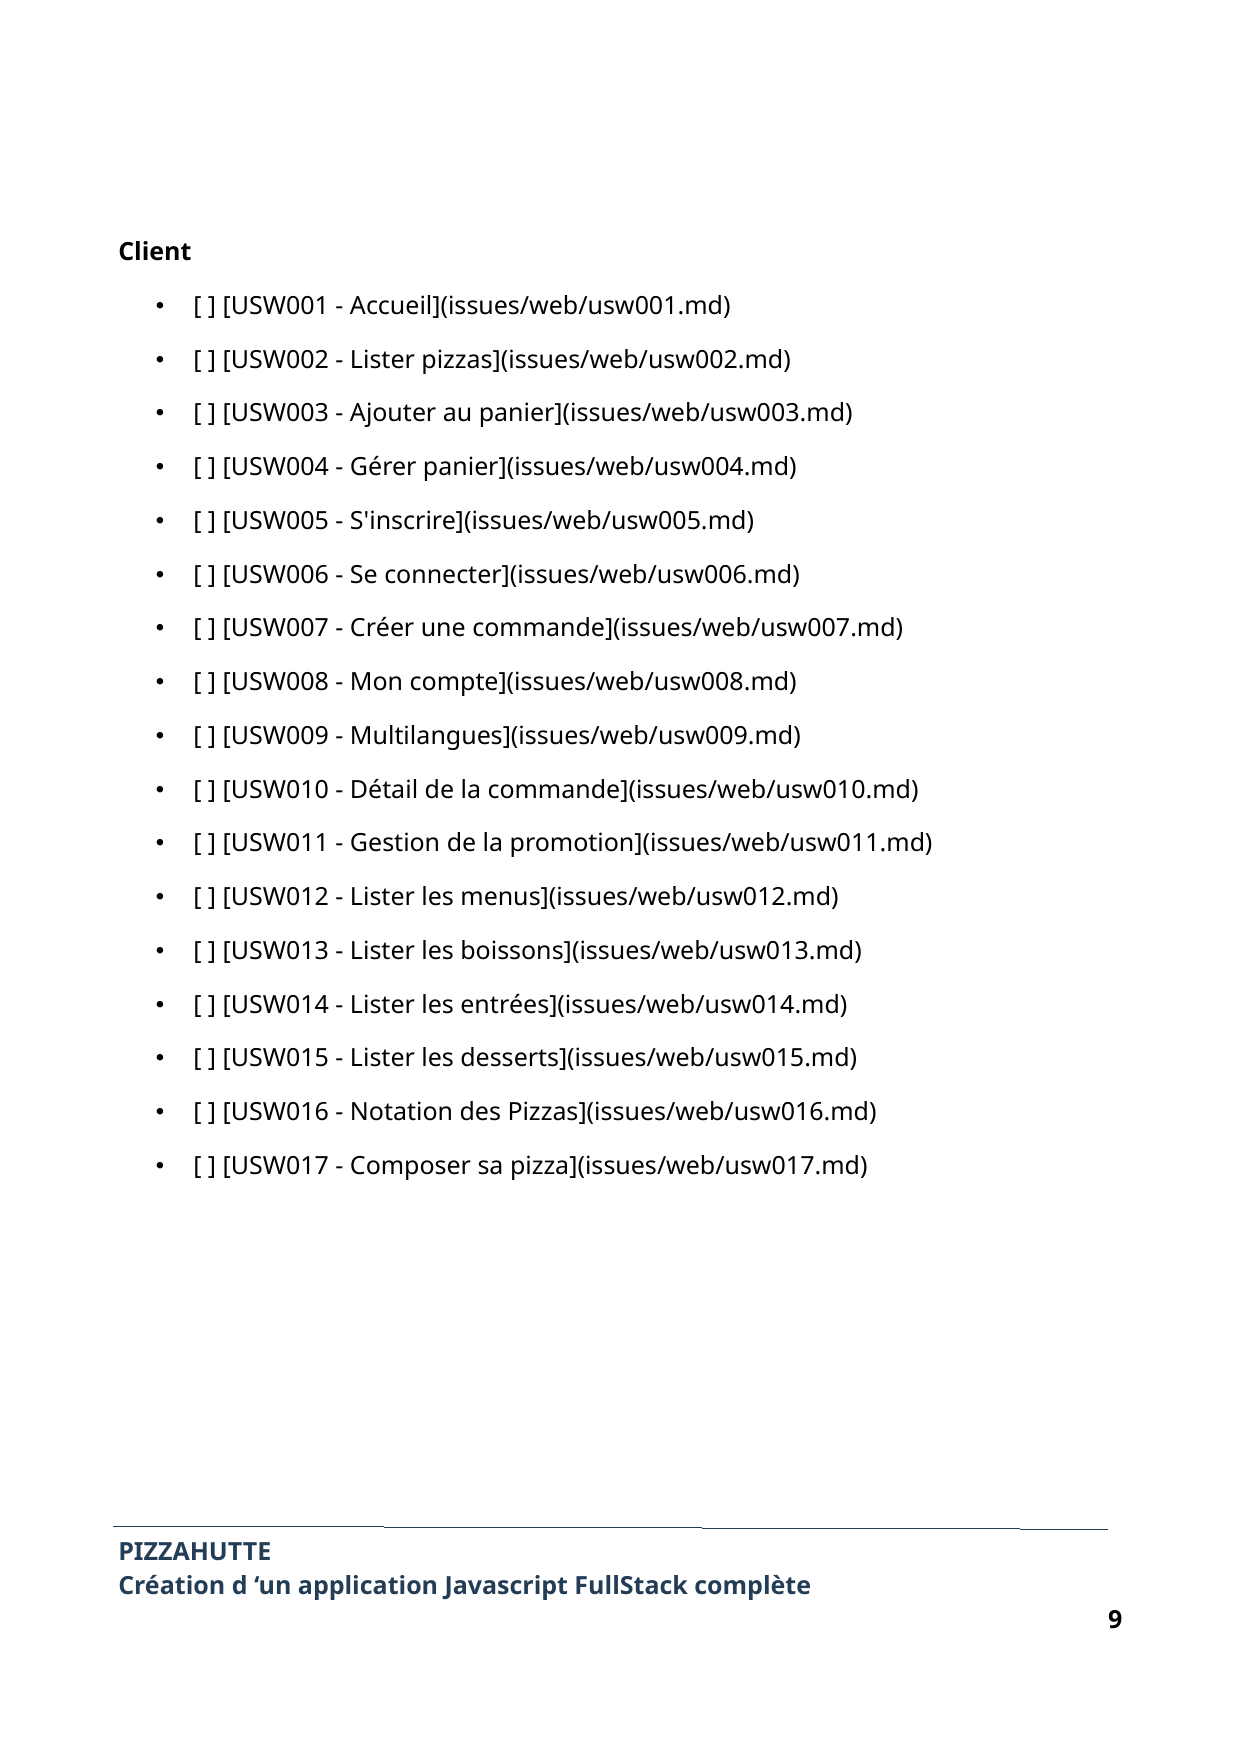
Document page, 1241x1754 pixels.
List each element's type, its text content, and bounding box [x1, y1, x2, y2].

list [ ] [USW010 - Détail de la commande](issues/web/usw010.md) [156, 771, 1122, 805]
list [ ] [USW001 - Accueil](issues/web/usw001.md) [156, 288, 1122, 322]
list [ ] [USW016 - Notation des Pizzas](issues/web/usw016.md) [156, 1094, 1122, 1128]
list [ ] [USW006 - Se connecter](issues/web/usw006.md) [156, 556, 1122, 590]
list [ ] [USW011 - Gestion de la promotion](issues/web/usw011.md) [156, 825, 1122, 859]
list [ ] [USW017 - Composer sa pizza](issues/web/usw017.md) [156, 1148, 1122, 1182]
list [ ] [USW003 - Ajouter au panier](issues/web/usw003.md) [156, 395, 1122, 429]
list [ ] [USW012 - Lister les menus](issues/web/usw012.md) [156, 879, 1122, 913]
list [ ] [USW007 - Créer une commande](issues/web/usw007.md) [156, 610, 1122, 644]
list [ ] [USW008 - Mon compte](issues/web/usw008.md) [156, 664, 1122, 698]
list [ ] [USW015 - Lister les desserts](issues/web/usw015.md) [156, 1040, 1122, 1074]
list [ ] [USW004 - Gérer panier](issues/web/usw004.md) [156, 449, 1122, 483]
list [ ] [USW005 - S'inscrire](issues/web/usw005.md) [156, 503, 1122, 537]
list [ ] [USW013 - Lister les boissons](issues/web/usw013.md) [156, 933, 1122, 967]
text Client [118, 234, 1122, 268]
list [ ] [USW002 - Lister pizzas](issues/web/usw002.md) [156, 341, 1122, 375]
list [ ] [USW014 - Lister les entrées](issues/web/usw014.md) [156, 986, 1122, 1020]
list [ ] [USW009 - Multilangues](issues/web/usw009.md) [156, 718, 1122, 752]
